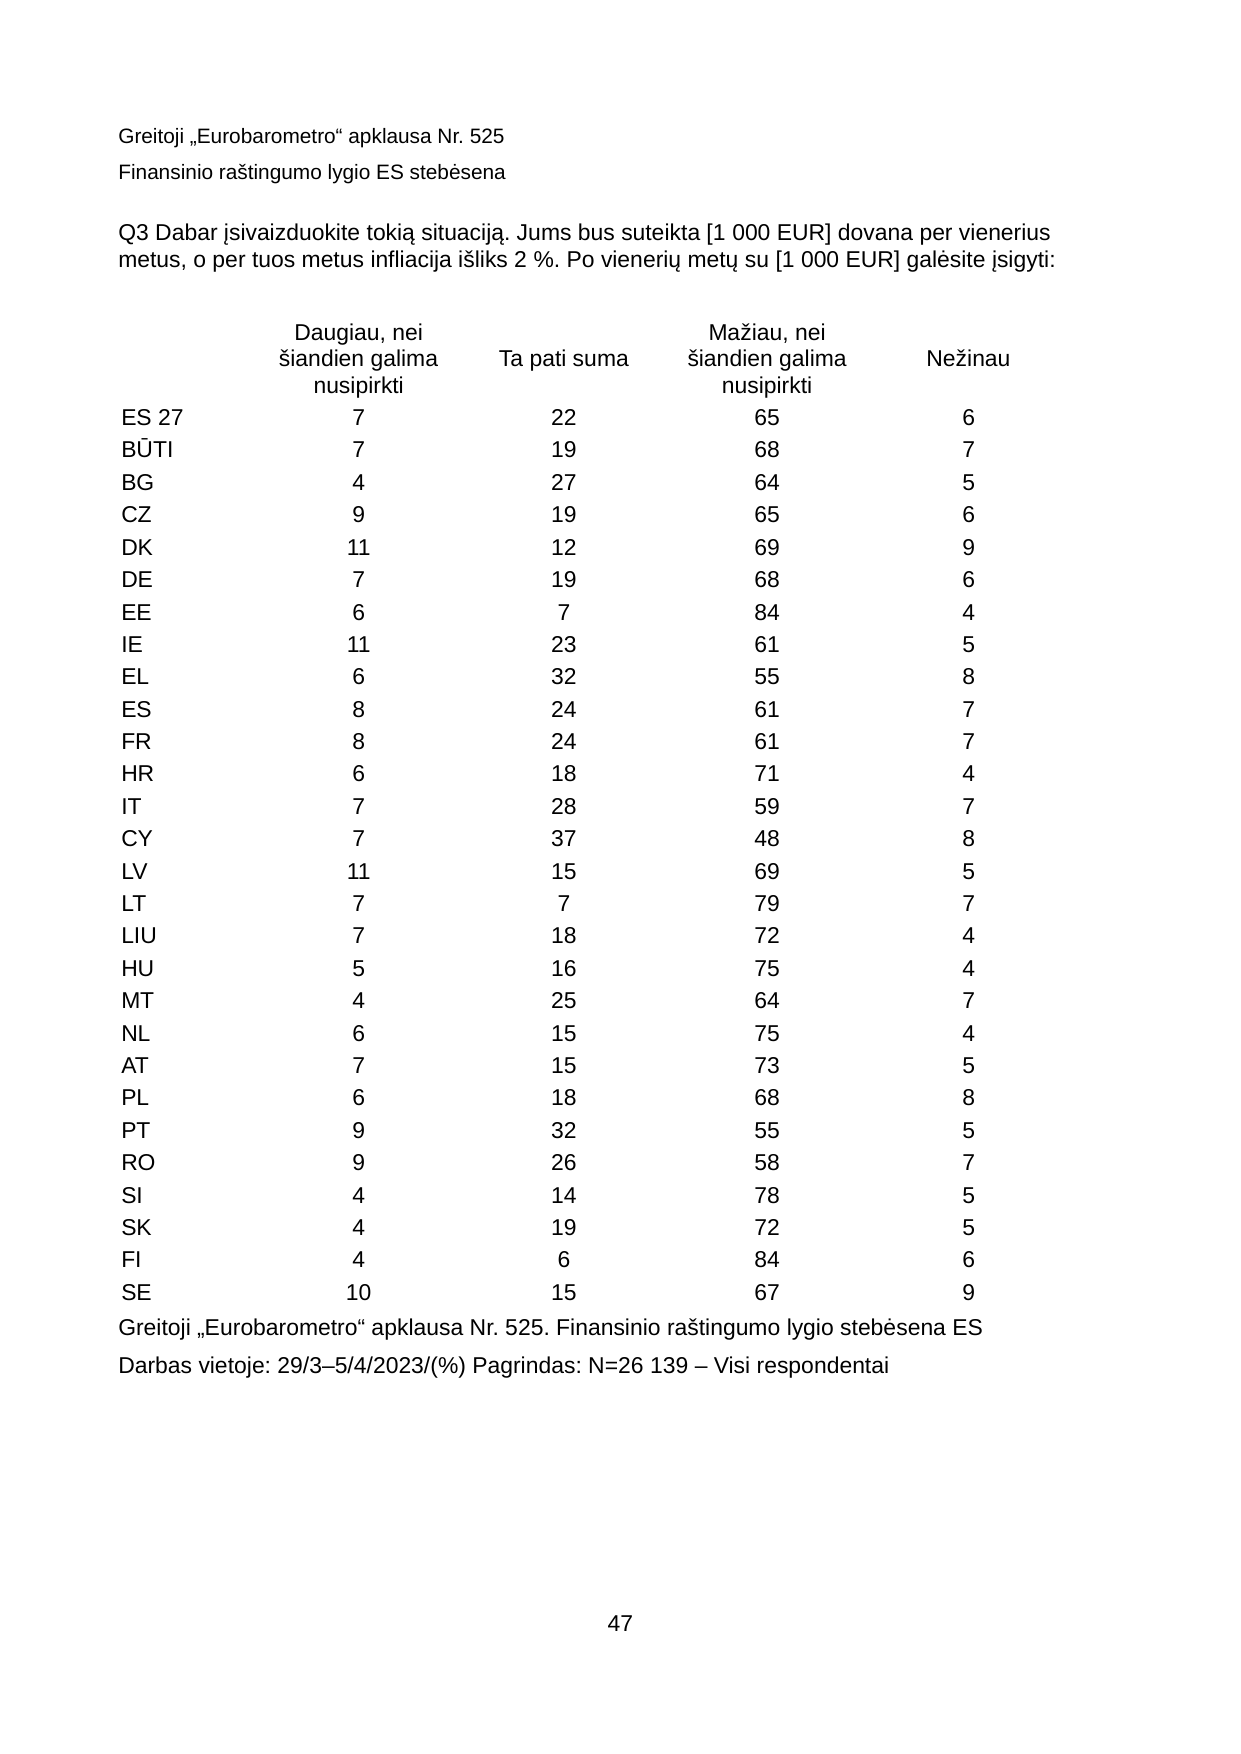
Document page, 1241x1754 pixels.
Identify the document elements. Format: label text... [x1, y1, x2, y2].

table_cell NL [118, 1017, 257, 1049]
table_cell 15 [460, 1276, 667, 1308]
table_cell 64 [667, 466, 866, 498]
table_cell CY [118, 822, 257, 854]
table_cell 7 [257, 1049, 460, 1081]
table_header Daugiau, nei šiandien galima nusipirkti [257, 316, 460, 401]
table_cell PL [118, 1081, 257, 1114]
table_cell 4 [257, 1211, 460, 1243]
table_cell HU [118, 952, 257, 984]
table_cell 32 [460, 1114, 667, 1146]
table_cell 14 [460, 1179, 667, 1211]
table_cell HR [118, 758, 257, 790]
table_cell 5 [866, 628, 1070, 660]
table_cell 48 [667, 822, 866, 854]
table_cell 7 [257, 563, 460, 595]
table_cell 4 [257, 466, 460, 498]
text Q3 Dabar įsivaizduokite tokią situaciją. Jums bus suteikta [1 000 EUR] dovana per vienerius metus, o per tuos metus infliacija išliks 2 %. Po vienerių metų su [1 000 EUR] galėsite įsigyti: [118, 219, 1122, 272]
text Greitoji „Eurobarometro“ apklausa Nr. 525. Finansinio raštingumo lygio stebėsena ES [118, 1314, 1122, 1340]
table_cell 58 [667, 1146, 866, 1178]
table_cell 4 [866, 952, 1070, 984]
table_cell 4 [866, 919, 1070, 952]
table_cell MT [118, 984, 257, 1017]
table_cell 12 [460, 531, 667, 563]
table_cell DK [118, 531, 257, 563]
table_cell 18 [460, 919, 667, 952]
table_cell 7 [866, 434, 1070, 466]
table_cell 8 [866, 660, 1070, 693]
table_cell 8 [866, 822, 1070, 854]
table_cell 19 [460, 434, 667, 466]
table_cell 64 [667, 984, 866, 1017]
table_header Mažiau, nei šiandien galima nusipirkti [667, 316, 866, 401]
table_cell 5 [866, 466, 1070, 498]
table_cell 23 [460, 628, 667, 660]
table_cell 37 [460, 822, 667, 854]
table_cell 6 [257, 660, 460, 693]
table_cell 67 [667, 1276, 866, 1308]
table_cell 61 [667, 725, 866, 757]
table_cell 7 [866, 1146, 1070, 1178]
table_cell 15 [460, 1049, 667, 1081]
table_cell 6 [866, 563, 1070, 595]
table_cell 75 [667, 952, 866, 984]
table_cell 5 [866, 1114, 1070, 1146]
table_cell 65 [667, 401, 866, 433]
table_cell 72 [667, 1211, 866, 1243]
table_cell 4 [257, 1179, 460, 1211]
table_cell 4 [257, 984, 460, 1017]
table_cell 4 [257, 1243, 460, 1276]
table_cell 11 [257, 628, 460, 660]
table_cell 15 [460, 855, 667, 887]
table_cell SK [118, 1211, 257, 1243]
table_cell 68 [667, 563, 866, 595]
table_cell FR [118, 725, 257, 757]
table_cell LV [118, 855, 257, 887]
table_cell 7 [257, 434, 460, 466]
table_cell 7 [257, 401, 460, 433]
table_cell 7 [460, 887, 667, 919]
table_cell 5 [866, 1211, 1070, 1243]
table_cell 7 [866, 790, 1070, 822]
table_cell 6 [257, 595, 460, 628]
table_cell 7 [257, 887, 460, 919]
table_cell 9 [866, 1276, 1070, 1308]
table_cell 65 [667, 498, 866, 531]
table_cell 9 [257, 1114, 460, 1146]
table_cell 24 [460, 693, 667, 725]
table_cell 68 [667, 434, 866, 466]
table_cell 19 [460, 498, 667, 531]
table_cell 5 [257, 952, 460, 984]
table_cell 32 [460, 660, 667, 693]
table_cell 61 [667, 693, 866, 725]
table_cell 16 [460, 952, 667, 984]
table_cell BŪTI [118, 434, 257, 466]
table_cell DE [118, 563, 257, 595]
table_cell 10 [257, 1276, 460, 1308]
table_cell 4 [866, 758, 1070, 790]
table_cell EE [118, 595, 257, 628]
text Darbas vietoje: 29/3–5/4/2023/(%) Pagrindas: N=26 139 – Visi respondentai [118, 1352, 1122, 1379]
table_cell CZ [118, 498, 257, 531]
table_cell 55 [667, 660, 866, 693]
table_cell 68 [667, 1081, 866, 1114]
table_cell IE [118, 628, 257, 660]
table_cell 69 [667, 855, 866, 887]
table_cell FI [118, 1243, 257, 1276]
table_cell PT [118, 1114, 257, 1146]
table_cell 79 [667, 887, 866, 919]
table_cell 27 [460, 466, 667, 498]
table_cell 8 [866, 1081, 1070, 1114]
table_header Ta pati suma [460, 316, 667, 401]
table_cell 5 [866, 1049, 1070, 1081]
table_cell EL [118, 660, 257, 693]
table_cell 26 [460, 1146, 667, 1178]
table_cell 11 [257, 855, 460, 887]
table_cell 71 [667, 758, 866, 790]
table_cell 19 [460, 1211, 667, 1243]
table_cell AT [118, 1049, 257, 1081]
table_cell 18 [460, 758, 667, 790]
table_cell SI [118, 1179, 257, 1211]
table_cell 7 [866, 693, 1070, 725]
table_cell 7 [257, 822, 460, 854]
table_cell 9 [866, 531, 1070, 563]
table_cell 55 [667, 1114, 866, 1146]
table_cell 78 [667, 1179, 866, 1211]
table_cell 7 [866, 887, 1070, 919]
table_cell LT [118, 887, 257, 919]
table_cell 6 [257, 1017, 460, 1049]
table_cell RO [118, 1146, 257, 1178]
table_cell 22 [460, 401, 667, 433]
table_cell 7 [866, 725, 1070, 757]
table_cell 19 [460, 563, 667, 595]
table_cell 8 [257, 725, 460, 757]
table_cell 6 [866, 498, 1070, 531]
table_header Nežinau [866, 316, 1070, 401]
table_cell 5 [866, 1179, 1070, 1211]
table_cell 28 [460, 790, 667, 822]
table_cell 4 [866, 595, 1070, 628]
table_cell 11 [257, 531, 460, 563]
table_cell 7 [257, 919, 460, 952]
table_cell 6 [866, 1243, 1070, 1276]
table_cell ES 27 [118, 401, 257, 433]
table_cell 6 [257, 758, 460, 790]
table_cell 69 [667, 531, 866, 563]
table_cell 15 [460, 1017, 667, 1049]
table_cell 24 [460, 725, 667, 757]
table_cell 73 [667, 1049, 866, 1081]
table_cell 7 [460, 595, 667, 628]
table_cell 5 [866, 855, 1070, 887]
table_cell 9 [257, 1146, 460, 1178]
table_cell 18 [460, 1081, 667, 1114]
table_cell 84 [667, 1243, 866, 1276]
table_cell 9 [257, 498, 460, 531]
table_cell 6 [460, 1243, 667, 1276]
table_cell 75 [667, 1017, 866, 1049]
table_cell 61 [667, 628, 866, 660]
table_cell IT [118, 790, 257, 822]
table_cell 7 [257, 790, 460, 822]
table_cell BG [118, 466, 257, 498]
table_cell LIU [118, 919, 257, 952]
table_cell 59 [667, 790, 866, 822]
table_cell 4 [866, 1017, 1070, 1049]
table_cell 84 [667, 595, 866, 628]
table_cell 7 [866, 984, 1070, 1017]
table_cell SE [118, 1276, 257, 1308]
table_cell 6 [257, 1081, 460, 1114]
table_cell 8 [257, 693, 460, 725]
table_cell 6 [866, 401, 1070, 433]
table_cell 25 [460, 984, 667, 1017]
table_cell ES [118, 693, 257, 725]
table_cell 72 [667, 919, 866, 952]
table_header [118, 316, 257, 401]
